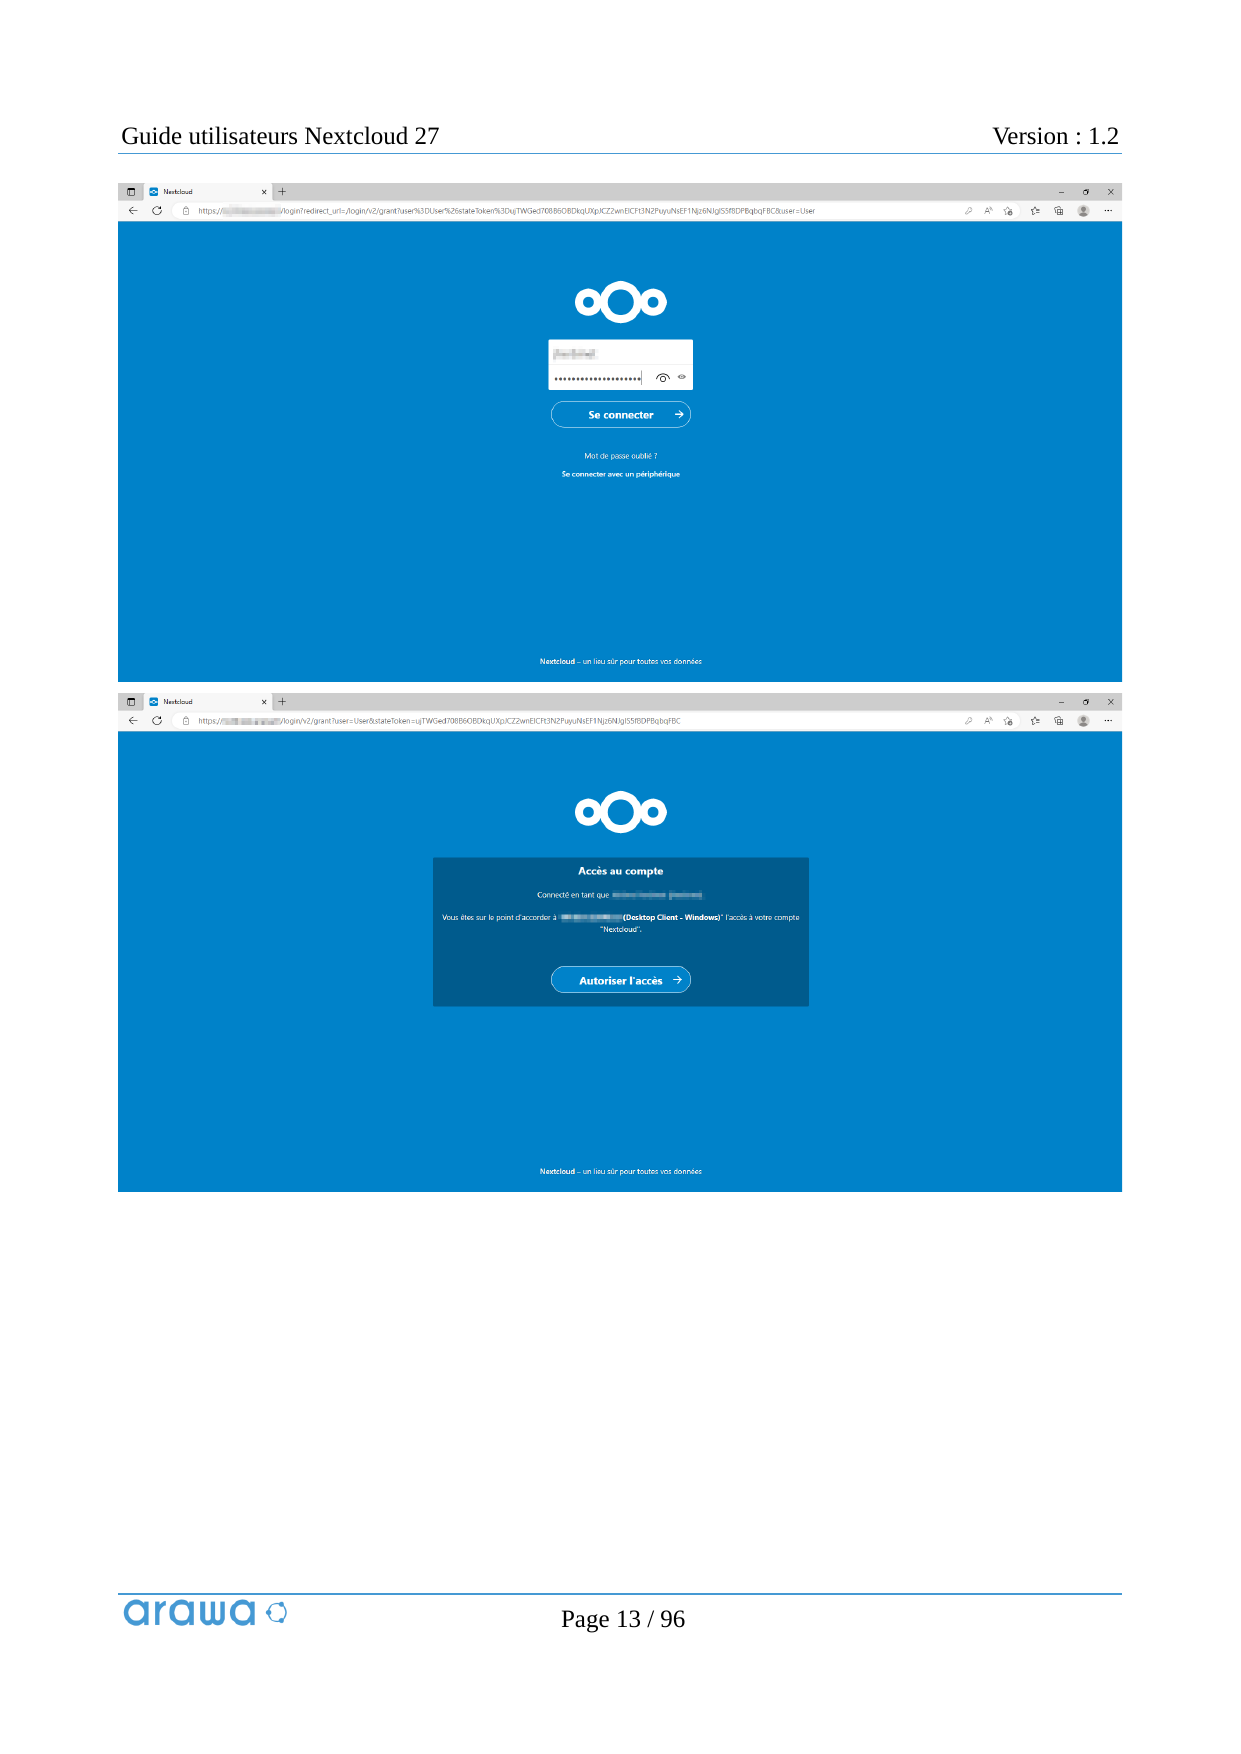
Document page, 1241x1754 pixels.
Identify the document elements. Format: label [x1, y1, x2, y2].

picture [121, 1597, 290, 1628]
picture [118, 183, 1123, 682]
picture [118, 693, 1123, 1192]
